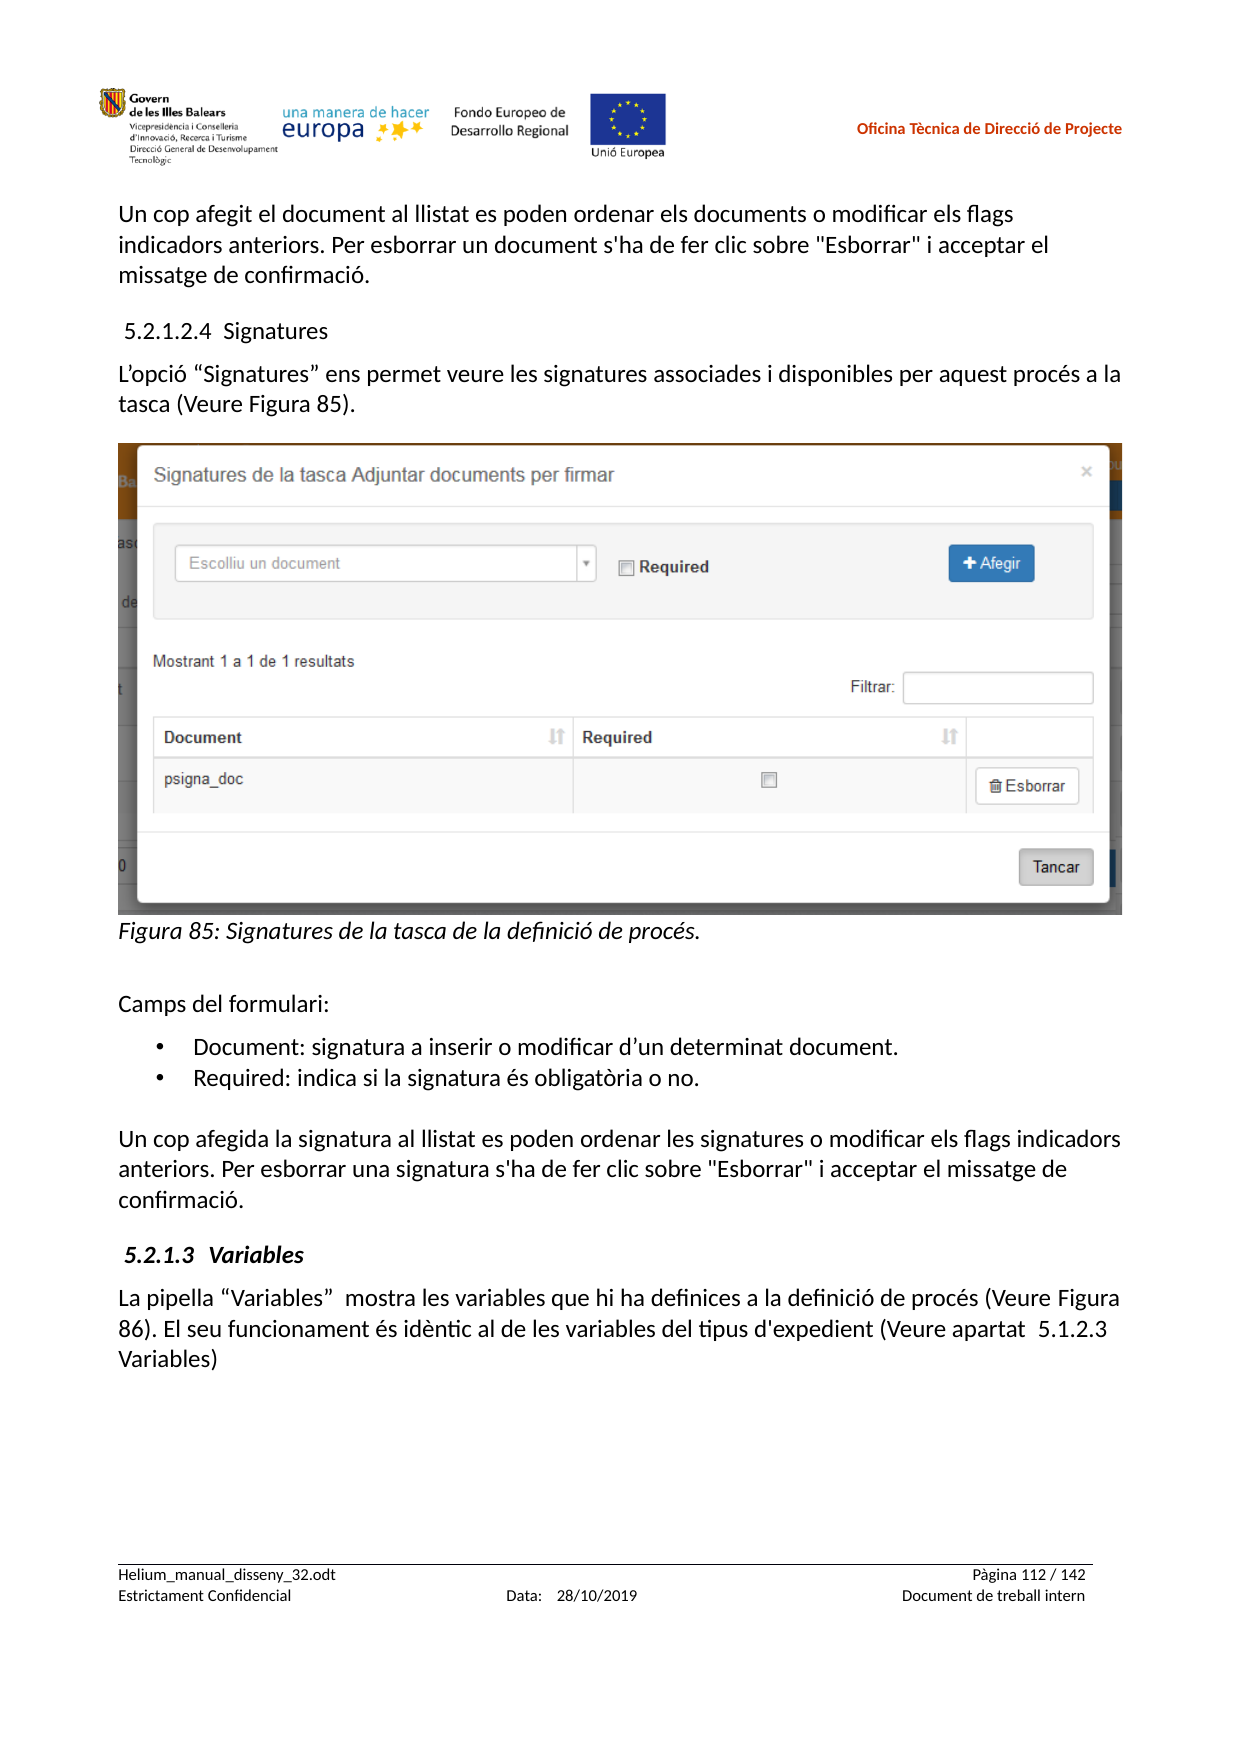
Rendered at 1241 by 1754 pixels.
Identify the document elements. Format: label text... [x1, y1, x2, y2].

subtitle Signatures [118, 315, 1122, 345]
list Document: signatura a inserir o modificar d’un determinat document. [156, 1032, 1122, 1062]
text Un cop afegit el document al llistat es poden ordenar els documents o modificar els flags indicadors anteriors. Per esborrar un document s'ha de fer clic sobre "Esborrar" i acceptar el missatge de confirmació. [118, 198, 1122, 290]
picture [99, 87, 668, 166]
subtitle Variables [118, 1240, 1122, 1270]
text La pipella “Variables” mostra les variables que hi ha definices a la definició de procés (Veure Figura 86). El seu funcionament és idèntic al de les variables del tipus d'expedient (Veure apartat 5.1.2.3 Variables) [118, 1282, 1122, 1374]
text L’opció “Signatures” ens permet veure les signatures associades i disponibles per aquest procés a la tasca (Veure Figura 85). [118, 358, 1122, 419]
text Figura 85: Signatures de la tasca de la definició de procés. [118, 915, 1122, 946]
text Camps del formulari: [118, 988, 1122, 1019]
picture [118, 443, 1123, 915]
list Required: indica si la signatura és obligatòria o no. [156, 1062, 1122, 1093]
text Un cop afegida la signatura al llistat es poden ordenar les signatures o modificar els flags indicadors anteriors. Per esborrar una signatura s'ha de fer clic sobre "Esborrar" i acceptar el missatge de confirmació. [118, 1123, 1122, 1215]
